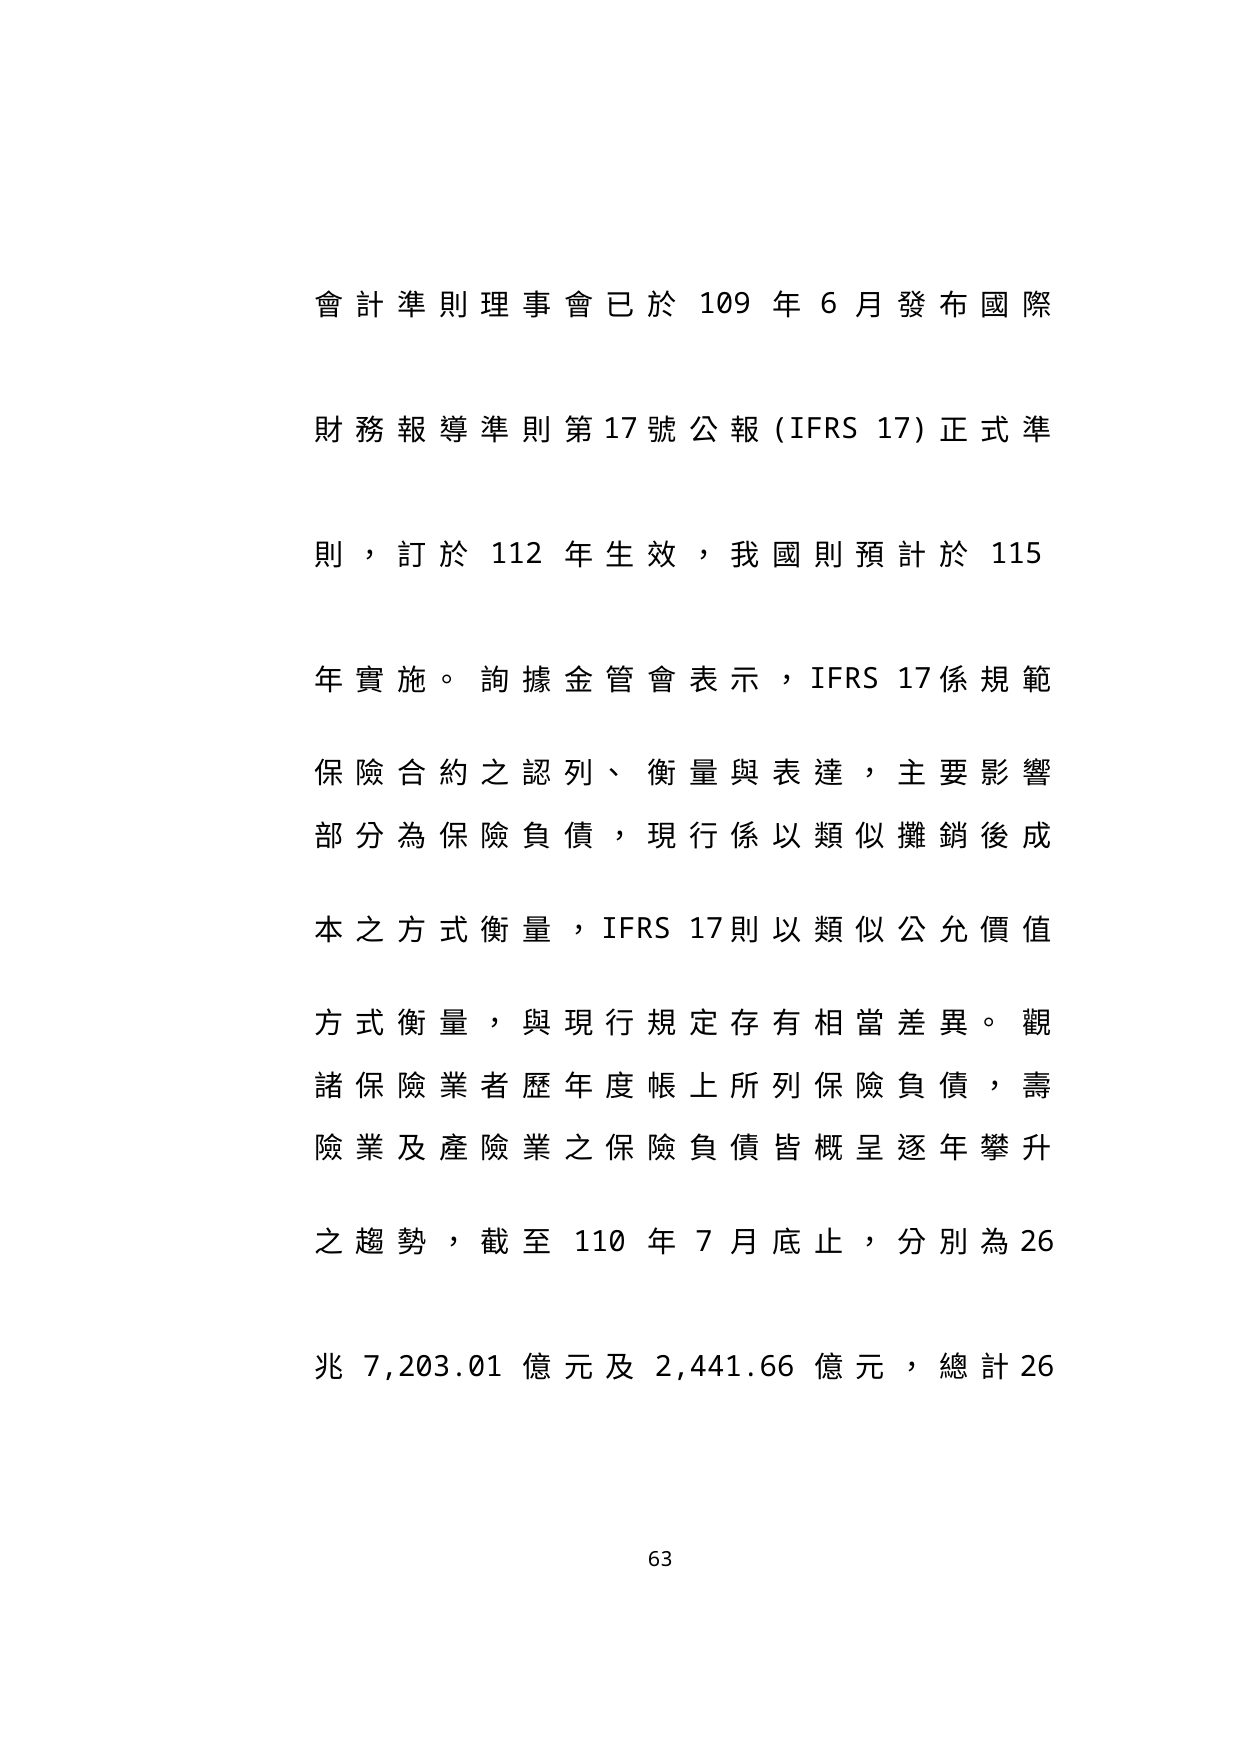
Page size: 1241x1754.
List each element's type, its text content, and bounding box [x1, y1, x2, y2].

text 會計準則理事會已於109年6月發布國際財務報導準則第17號公報(IFRS 17)正式準則，訂於112年生效，我國則預計於115年實施。詢據金管會表示，IFRS 17係規範保險合約之認列、衡量與表達，主要影響部分為保險負債，現行係以類似攤銷後成本之方式衡量，IFRS 17則以類似公允價值方式衡量，與現行規定存有相當差異。觀諸保險業者歷年度帳上所列保險負債，壽險業及產險業之保險負債皆概呈逐年攀升之趨勢，截至110年7月底止，分別為26兆7,203.01億元及2,441.66億元，總計26 [271, 229, 1058, 1417]
